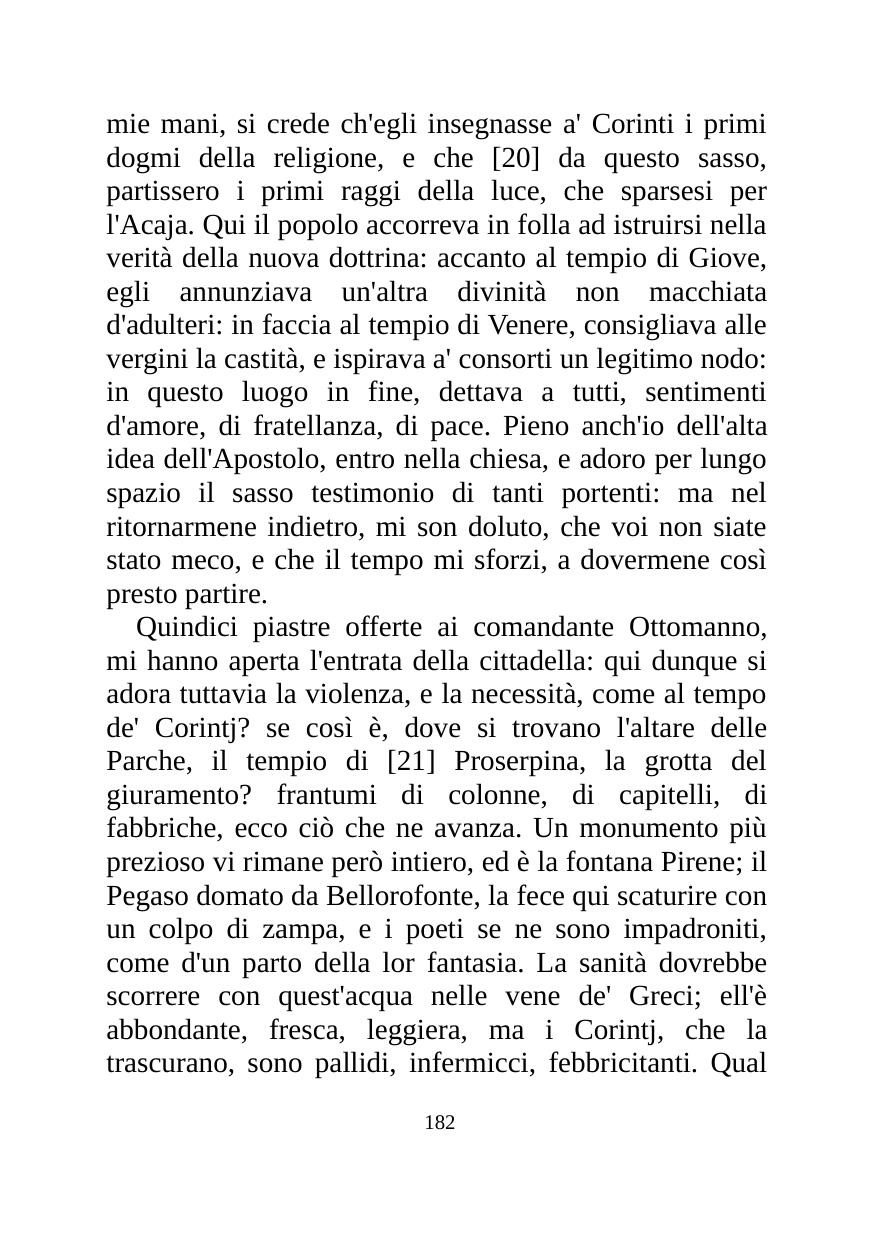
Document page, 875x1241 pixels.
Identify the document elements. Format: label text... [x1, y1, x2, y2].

text Quindici piastre offerte ai comandante Ottomanno, mi hanno aperta l'entrata della cittadella: qui dunque si adora tuttavia la violenza, e la necessità, come al tempo de' Corintj? se così è, dove si trovano l'altare delle Parche, il tempio di [21] Proserpina, la grotta del giuramento? frantumi di colonne, di capitelli, di fabbriche, ecco ciò che ne avanza. Un monumento più prezioso vi rimane però intiero, ed è la fontana Pirene; il Pegaso domato da Bellorofonte, la fece qui scaturire con un colpo di zampa, e i poeti se ne sono impadroniti, come d'un parto della lor fantasia. La sanità dovrebbe scorrere con quest'acqua nelle vene de' Greci; ell'è abbondante, fresca, leggiera, ma i Corintj, che la trascurano, sono pallidi, infermicci, febbricitanti. Qual [106, 609, 768, 1079]
text mie mani, si crede ch'egli insegnasse a' Corinti i primi dogmi della religione, e che [20] da questo sasso, partissero i primi raggi della luce, che sparsesi per l'Acaja. Qui il popolo accorreva in folla ad istruirsi nella verità della nuova dottrina: accanto al tempio di Giove, egli annunziava un'altra divinità non macchiata d'adulteri: in faccia al tempio di Venere, consigliava alle vergini la castità, e ispirava a' consorti un legitimo nodo: in questo luogo in fine, dettava a tutti, sentimenti d'amore, di fratellanza, di pace. Pieno anch'io dell'alta idea dell'Apostolo, entro nella chiesa, e adoro per lungo spazio il sasso testimonio di tanti portenti: ma nel ritornarmene indietro, mi son doluto, che voi non siate stato meco, e che il tempo mi sforzi, a dovermene così presto partire. [106, 106, 768, 609]
